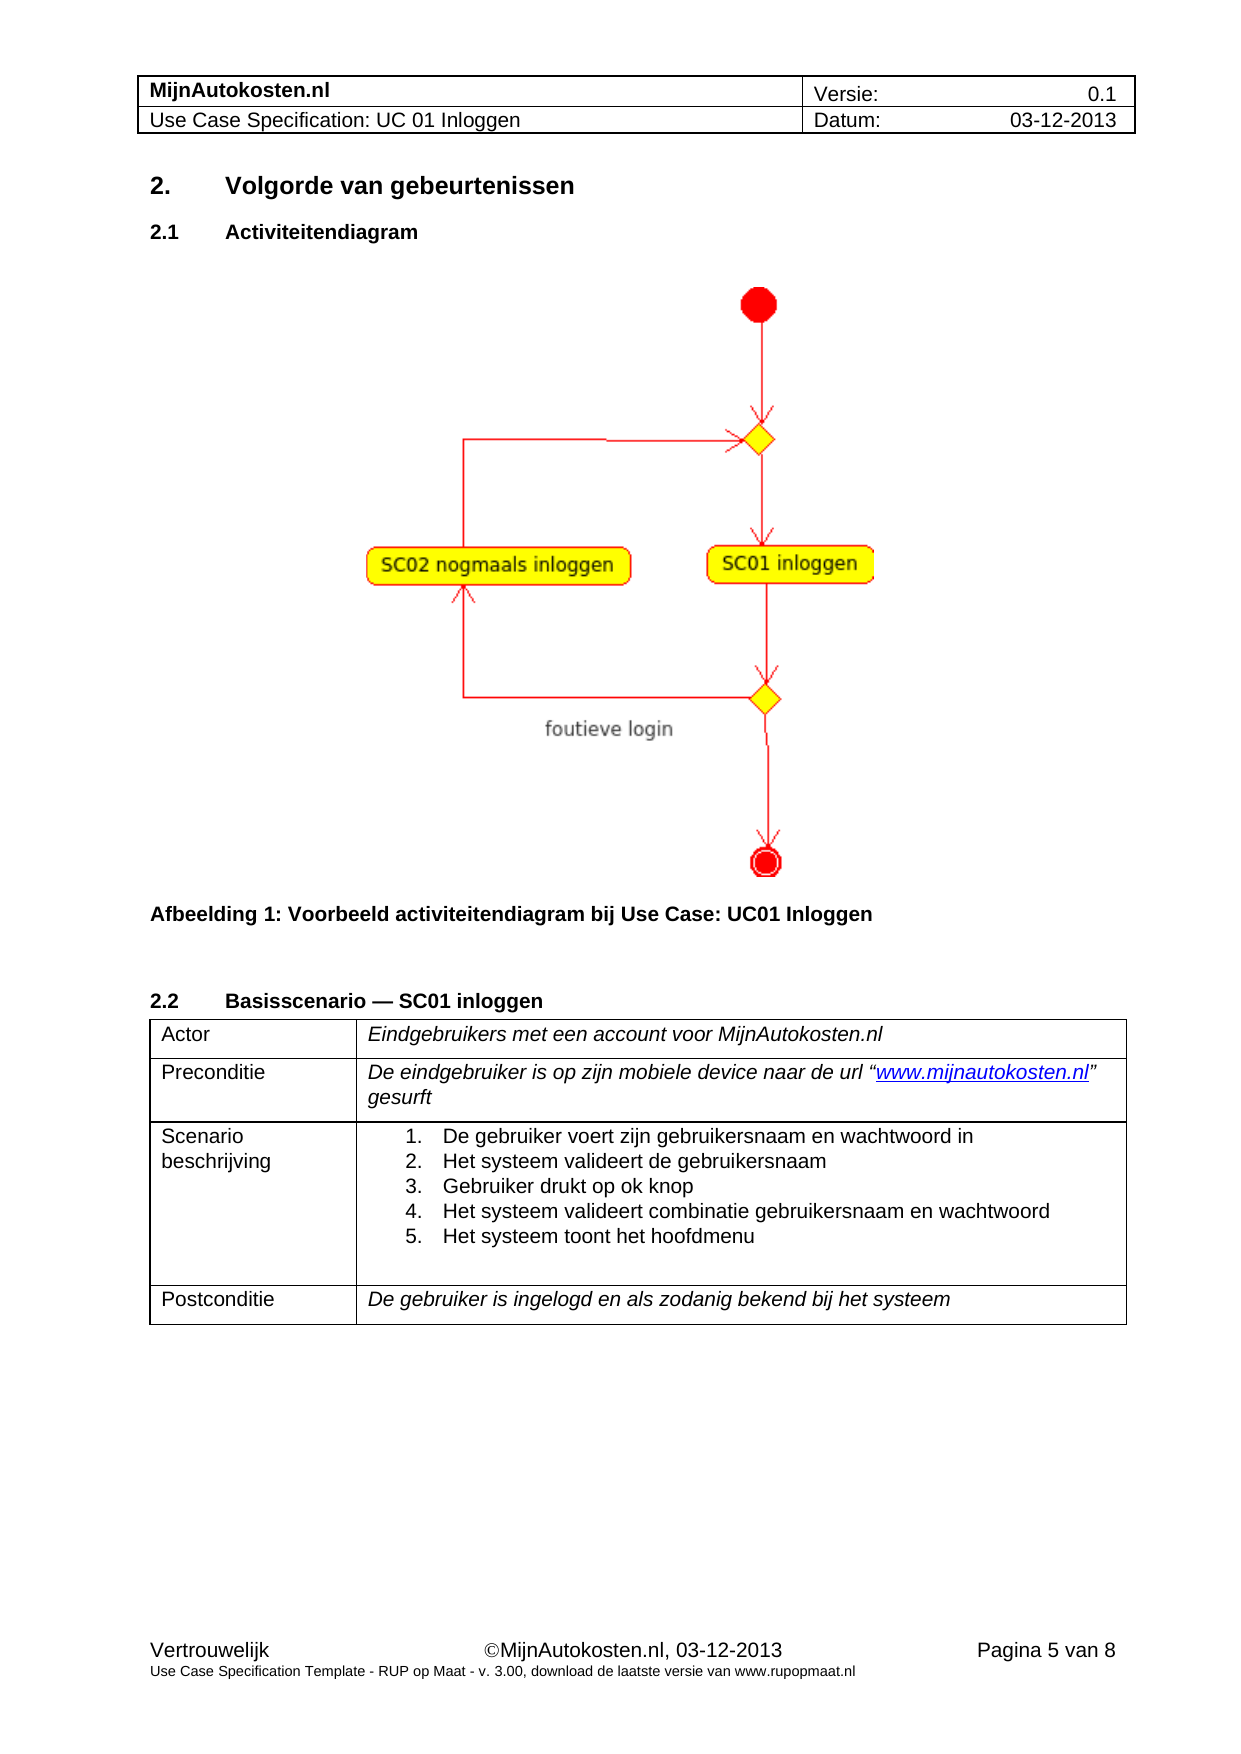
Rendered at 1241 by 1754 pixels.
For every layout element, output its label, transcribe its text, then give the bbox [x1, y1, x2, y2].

text Afbeelding 1: Voorbeeld activiteitendiagram bij Use Case: UC01 Inloggen [150, 901, 1090, 926]
table_cell De gebruiker is ingelogd en als zodanig bekend bij het systeem [357, 1286, 1126, 1323]
subtitle Volgorde van gebeurtenissen [150, 171, 1090, 200]
table_header Eindgebruikers met een account voor MijnAutokosten.nl [357, 1020, 1126, 1058]
table_cell Preconditie [151, 1059, 356, 1121]
table_cell De gebruiker voert zijn gebruikersnaam en wachtwoord in Het systeem valideert de gebruikersnaam Gebruiker drukt op ok knop Het systeem valideert combinatie gebruikersnaam en wachtwoord Het systeem toont het hoofdmenu [357, 1123, 1126, 1285]
table_cell Scenario beschrijving [151, 1123, 356, 1285]
subtitle Basisscenario — SC01 inloggen [150, 988, 1090, 1013]
table_cell De eindgebruiker is op zijn mobiele device naar de url “www.mijnautokosten.nl” gesurft [357, 1059, 1126, 1121]
table_cell Postconditie [151, 1286, 356, 1323]
subtitle Activiteitendiagram [150, 219, 1090, 244]
table_header Actor [151, 1020, 356, 1058]
picture [366, 287, 874, 877]
